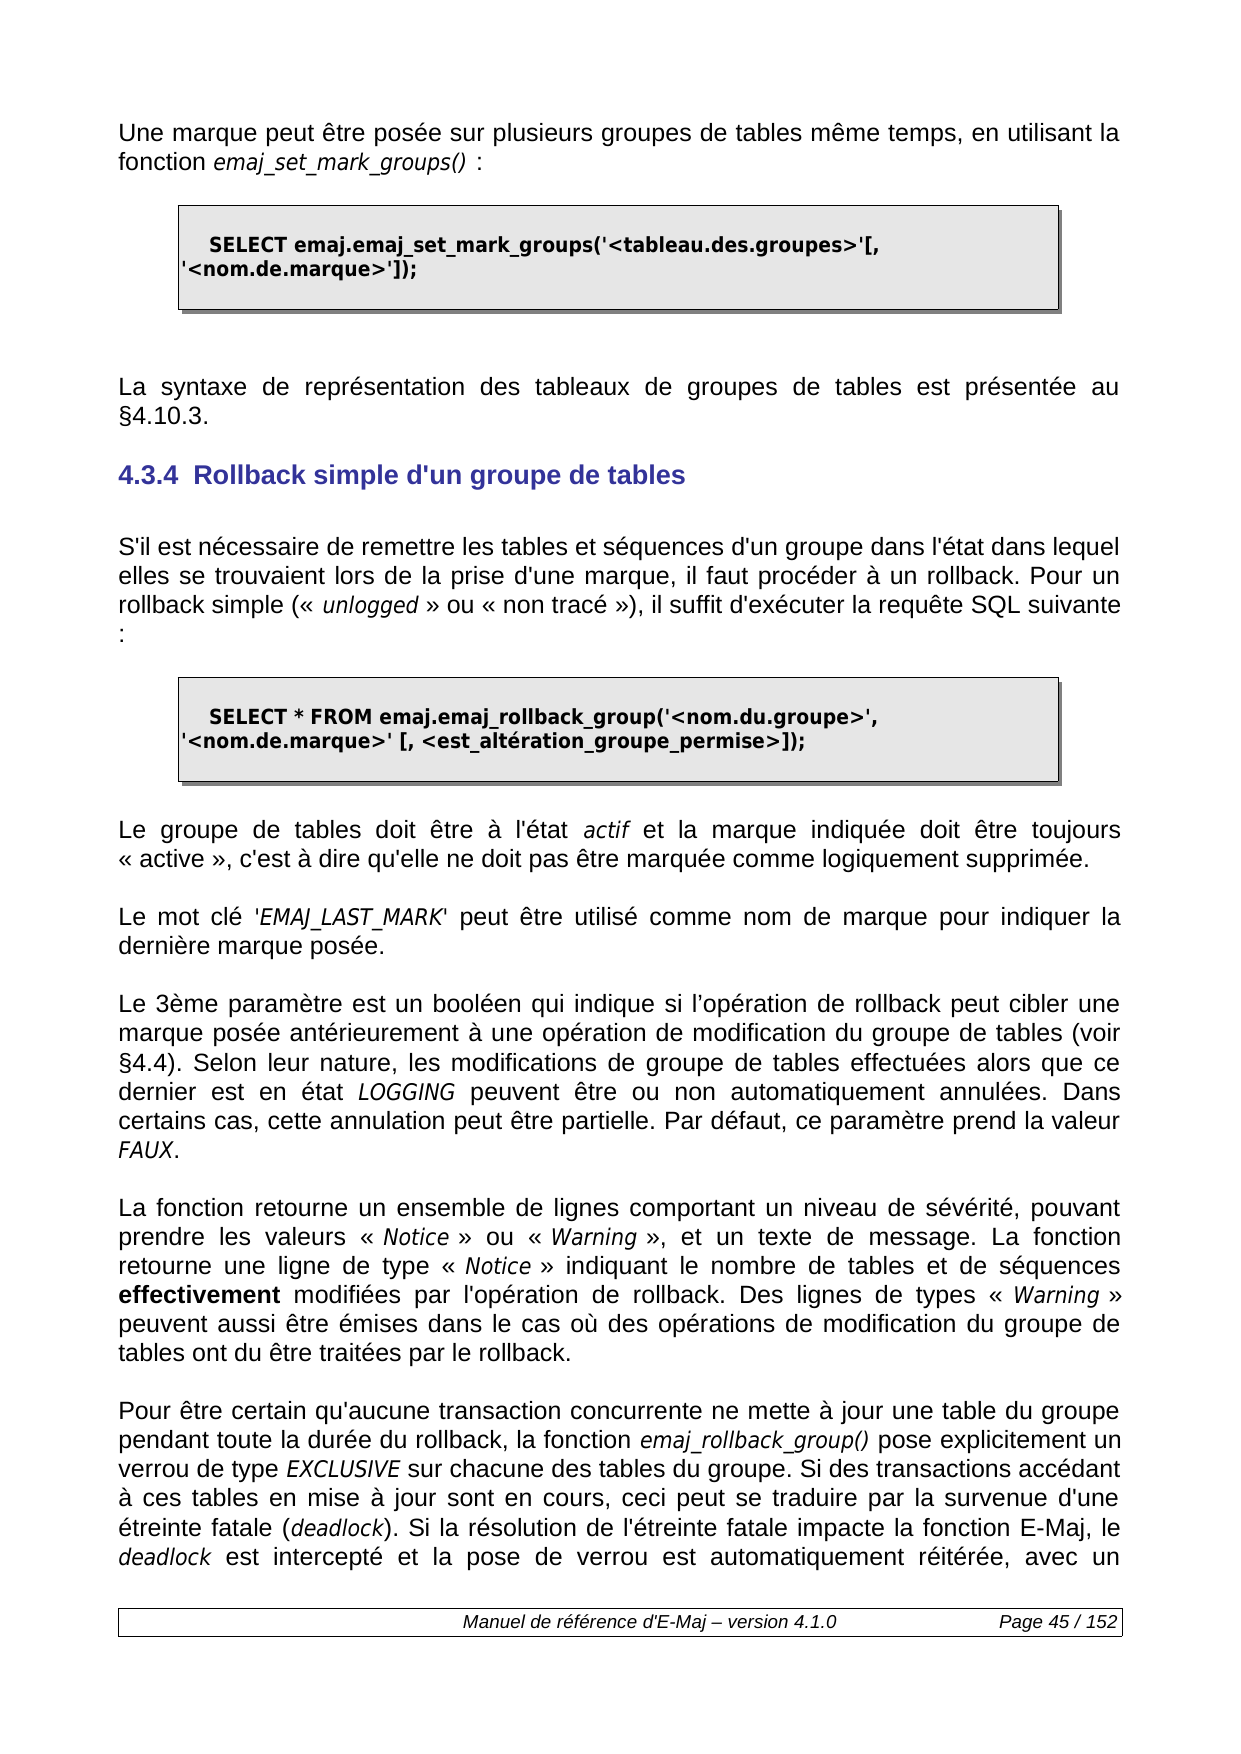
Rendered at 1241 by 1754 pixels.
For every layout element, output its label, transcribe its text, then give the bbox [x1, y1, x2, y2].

text Le 3ème paramètre est un booléen qui indique si l’opération de rollback peut cibler une marque posée antérieurement à une opération de modification du groupe de tables (voir §4.4). Selon leur nature, les modifications de groupe de tables effectuées alors que ce dernier est en état LOGGING peuvent être ou non automatiquement annulées. Dans certains cas, cette annulation peut être partielle. Par défaut, ce paramètre prend la valeur FAUX. [118, 989, 1122, 1164]
subtitle Rollback simple d'un groupe de tables [118, 459, 1122, 490]
text La syntaxe de représentation des tableaux de groupes de tables est présentée au §4.10.3. [118, 372, 1122, 430]
text SELECT * FROM emaj.emaj_rollback_group('<nom.du.groupe>', '<nom.de.marque>' [, <est_altération_groupe_permise>]); [179, 702, 1058, 751]
text Le groupe de tables doit être à l'état actif et la marque indiquée doit être toujours « active », c'est à dire qu'elle ne doit pas être marquée comme logiquement supprimée. [118, 815, 1122, 873]
text SELECT emaj.emaj_set_mark_groups('<tableau.des.groupes>'[, '<nom.de.marque>']); [179, 230, 1058, 279]
text Le mot clé 'EMAJ_LAST_MARK' peut être utilisé comme nom de marque pour indiquer la dernière marque posée. [118, 902, 1122, 960]
text La fonction retourne un ensemble de lignes comportant un niveau de sévérité, pouvant prendre les valeurs « Notice » ou « Warning », et un texte de message. La fonction retourne une ligne de type « Notice » indiquant le nombre de tables et de séquences effectivement modifiées par l'opération de rollback. Des lignes de types « Warning » peuvent aussi être émises dans le cas où des opérations de modification du groupe de tables ont du être traitées par le rollback. [118, 1193, 1122, 1367]
text S'il est nécessaire de remettre les tables et séquences d'un groupe dans l'état dans lequel elles se trouvaient lors de la prise d'une marque, il faut procéder à un rollback. Pour un rollback simple (« unlogged » ou « non tracé »), il suffit d'exécuter la requête SQL suivante : [118, 532, 1122, 648]
text Une marque peut être posée sur plusieurs groupes de tables même temps, en utilisant la fonction emaj_set_mark_groups() : [118, 118, 1122, 176]
text Pour être certain qu'aucune transaction concurrente ne mette à jour une table du groupe pendant toute la durée du rollback, la fonction emaj_rollback_group() pose explicitement un verrou de type EXCLUSIVE sur chacune des tables du groupe. Si des transactions accédant à ces tables en mise à jour sont en cours, ceci peut se traduire par la survenue d'une étreinte fatale (deadlock). Si la résolution de l'étreinte fatale impacte la fonction E-Maj, le deadlock est intercepté et la pose de verrou est automatiquement réitérée, avec un [118, 1396, 1122, 1571]
